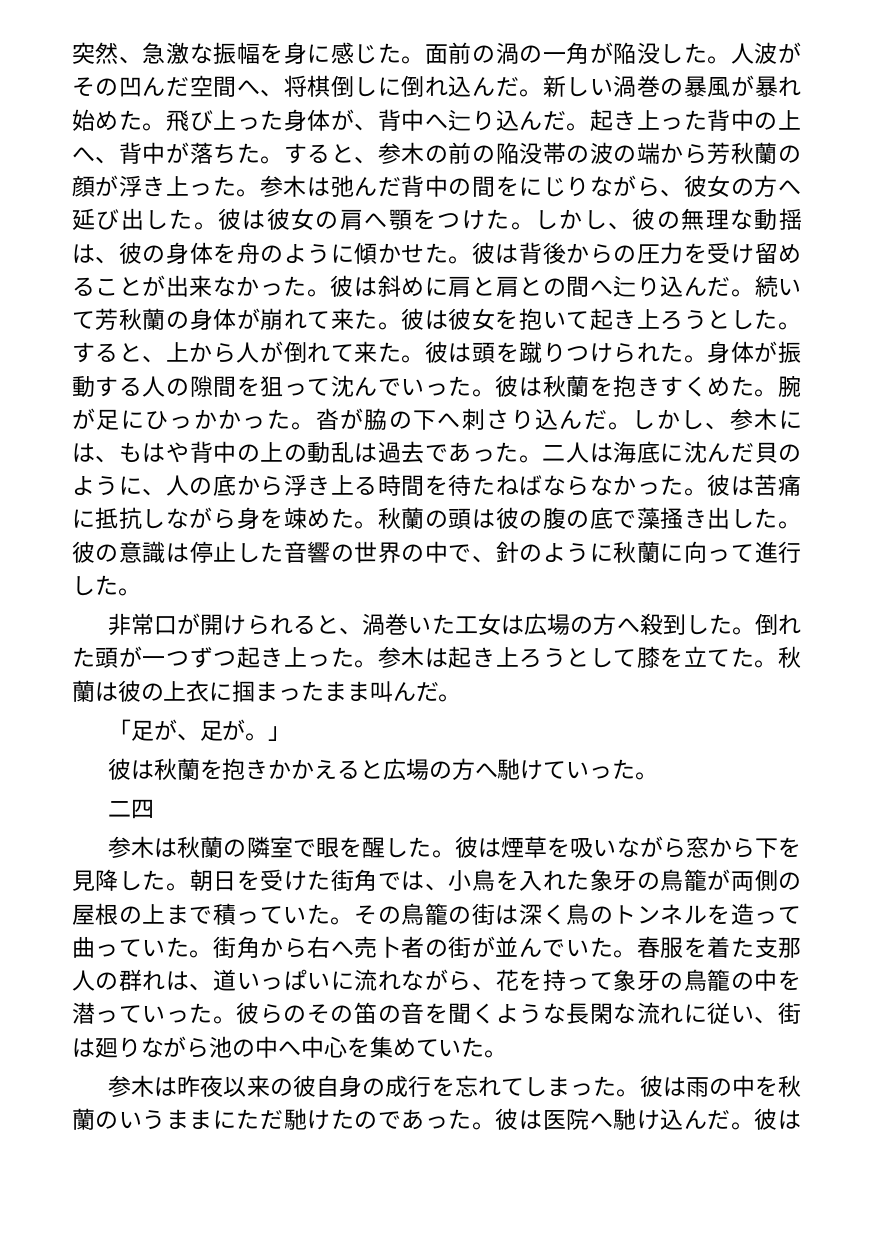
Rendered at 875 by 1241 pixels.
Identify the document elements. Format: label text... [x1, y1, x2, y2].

text 二四 [72, 791, 802, 824]
text 「足が、足が。」 [72, 712, 802, 746]
text 参木は昨夜以来の彼自身の成行を忘れてしまった。彼は雨の中を秋蘭のいうままにただ馳けたのであった。彼は医院へ馳け込んだ。彼は [72, 1068, 802, 1135]
text 彼は秋蘭を抱きかかえると広場の方へ馳けていった。 [72, 752, 802, 785]
text 非常口が開けられると、渦巻いた工女は広場の方へ殺到した。倒れた頭が一つずつ起き上った。参木は起き上ろうとして膝を立てた。秋蘭は彼の上衣に掴まったまま叫んだ。 [72, 607, 802, 707]
text 突然、急激な振幅を身に感じた。面前の渦の一角が陥没した。人波がその凹んだ空間へ、将棋倒しに倒れ込んだ。新しい渦巻の暴風が暴れ始めた。飛び上った身体が、背中へ辷り込んだ。起き上った背中の上へ、背中が落ちた。すると、参木の前の陥没帯の波の端から芳秋蘭の顔が浮き上った。参木は弛んだ背中の間をにじりながら、彼女の方へ延び出した。彼は彼女の肩へ顎をつけた。しかし、彼の無理な動揺は、彼の身体を舟のように傾かせた。彼は背後からの圧力を受け留めることが出来なかった。彼は斜めに肩と肩との間へ辷り込んだ。続いて芳秋蘭の身体が崩れて来た。彼は彼女を抱いて起き上ろうとした。すると、上から人が倒れて来た。彼は頭を蹴りつけられた。身体が振動する人の隙間を狙って沈んでいった。彼は秋蘭を抱きすくめた。腕が足にひっかかった。沓が脇の下へ刺さり込んだ。しかし、参木には、もはや背中の上の動乱は過去であった。二人は海底に沈んだ貝のように、人の底から浮き上る時間を待たねばならなかった。彼は苦痛に抵抗しながら身を竦めた。秋蘭の頭は彼の腹の底で藻掻き出した。彼の意識は停止した音響の世界の中で、針のように秋蘭に向って進行した。 [72, 36, 802, 601]
text 参木は秋蘭の隣室で眼を醒した。彼は煙草を吸いながら窓から下を見降した。朝日を受けた街角では、小鳥を入れた象牙の鳥籠が両側の屋根の上まで積っていた。その鳥籠の街は深く鳥のトンネルを造って曲っていた。街角から右へ売卜者の街が並んでいた。春服を着た支那人の群れは、道いっぱいに流れながら、花を持って象牙の鳥籠の中を潜っていった。彼らのその笛の音を聞くような長閑な流れに従い、街は廻りながら池の中へ中心を集めていた。 [72, 830, 802, 1063]
